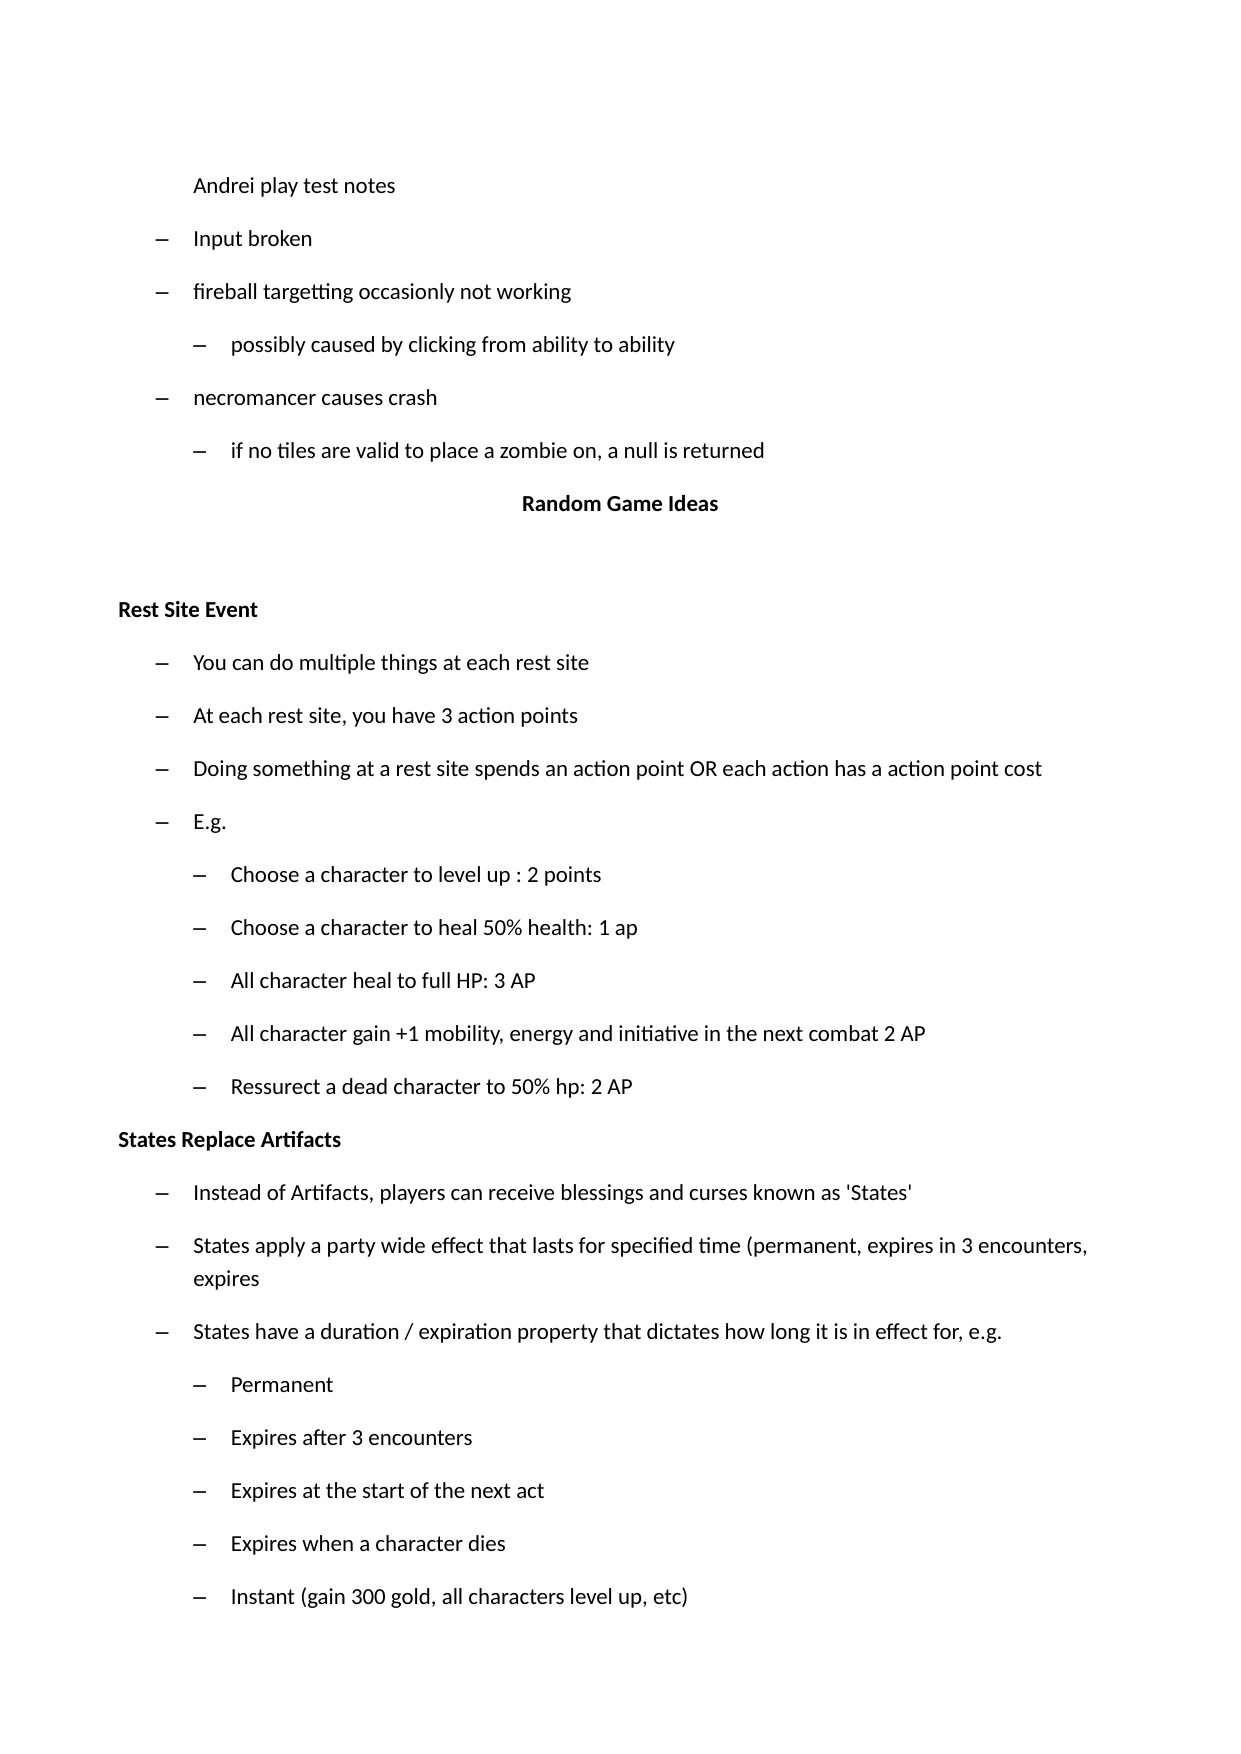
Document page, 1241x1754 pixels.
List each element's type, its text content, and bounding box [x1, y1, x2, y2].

list Expires when a character dies [193, 1529, 1122, 1557]
list Choose a character to level up : 2 points [193, 860, 1122, 888]
list You can do multiple things at each rest site [156, 648, 1122, 676]
list States have a duration / expiration property that dictates how long it is in effect for, e.g. [156, 1317, 1122, 1345]
list fireball targetting occasionly not working [156, 277, 1122, 305]
list Ressurect a dead character to 50% hp: 2 AP [193, 1072, 1122, 1101]
list Andrei play test notes [156, 171, 1122, 199]
list if no tiles are valid to place a zombie on, a null is returned [193, 436, 1122, 464]
list Input broken [156, 224, 1122, 252]
list At each rest site, you have 3 action points [156, 701, 1122, 729]
list possibly caused by clicking from ability to ability [193, 330, 1122, 358]
list Expires at the start of the next act [193, 1476, 1122, 1504]
list Expires after 3 encounters [193, 1423, 1122, 1451]
list Choose a character to heal 50% health: 1 ap [193, 913, 1122, 941]
text Random Game Ideas [118, 489, 1122, 517]
list Doing something at a rest site spends an action point OR each action has a action point cost [156, 754, 1122, 782]
list Instant (gain 300 gold, all characters level up, etc) [193, 1582, 1122, 1610]
list All character gain +1 mobility, energy and initiative in the next combat 2 AP [193, 1019, 1122, 1047]
text States Replace Artifacts [118, 1126, 1122, 1153]
list necromancer causes crash [156, 383, 1122, 411]
text Rest Site Event [118, 595, 1122, 623]
list All character heal to full HP: 3 AP [193, 966, 1122, 994]
list Permanent [193, 1370, 1122, 1398]
list Instead of Artifacts, players can receive blessings and curses known as 'States' [156, 1178, 1122, 1207]
list E.g. [156, 807, 1122, 835]
list States apply a party wide effect that lasts for specified time (permanent, expires in 3 encounters, expires [156, 1232, 1122, 1292]
